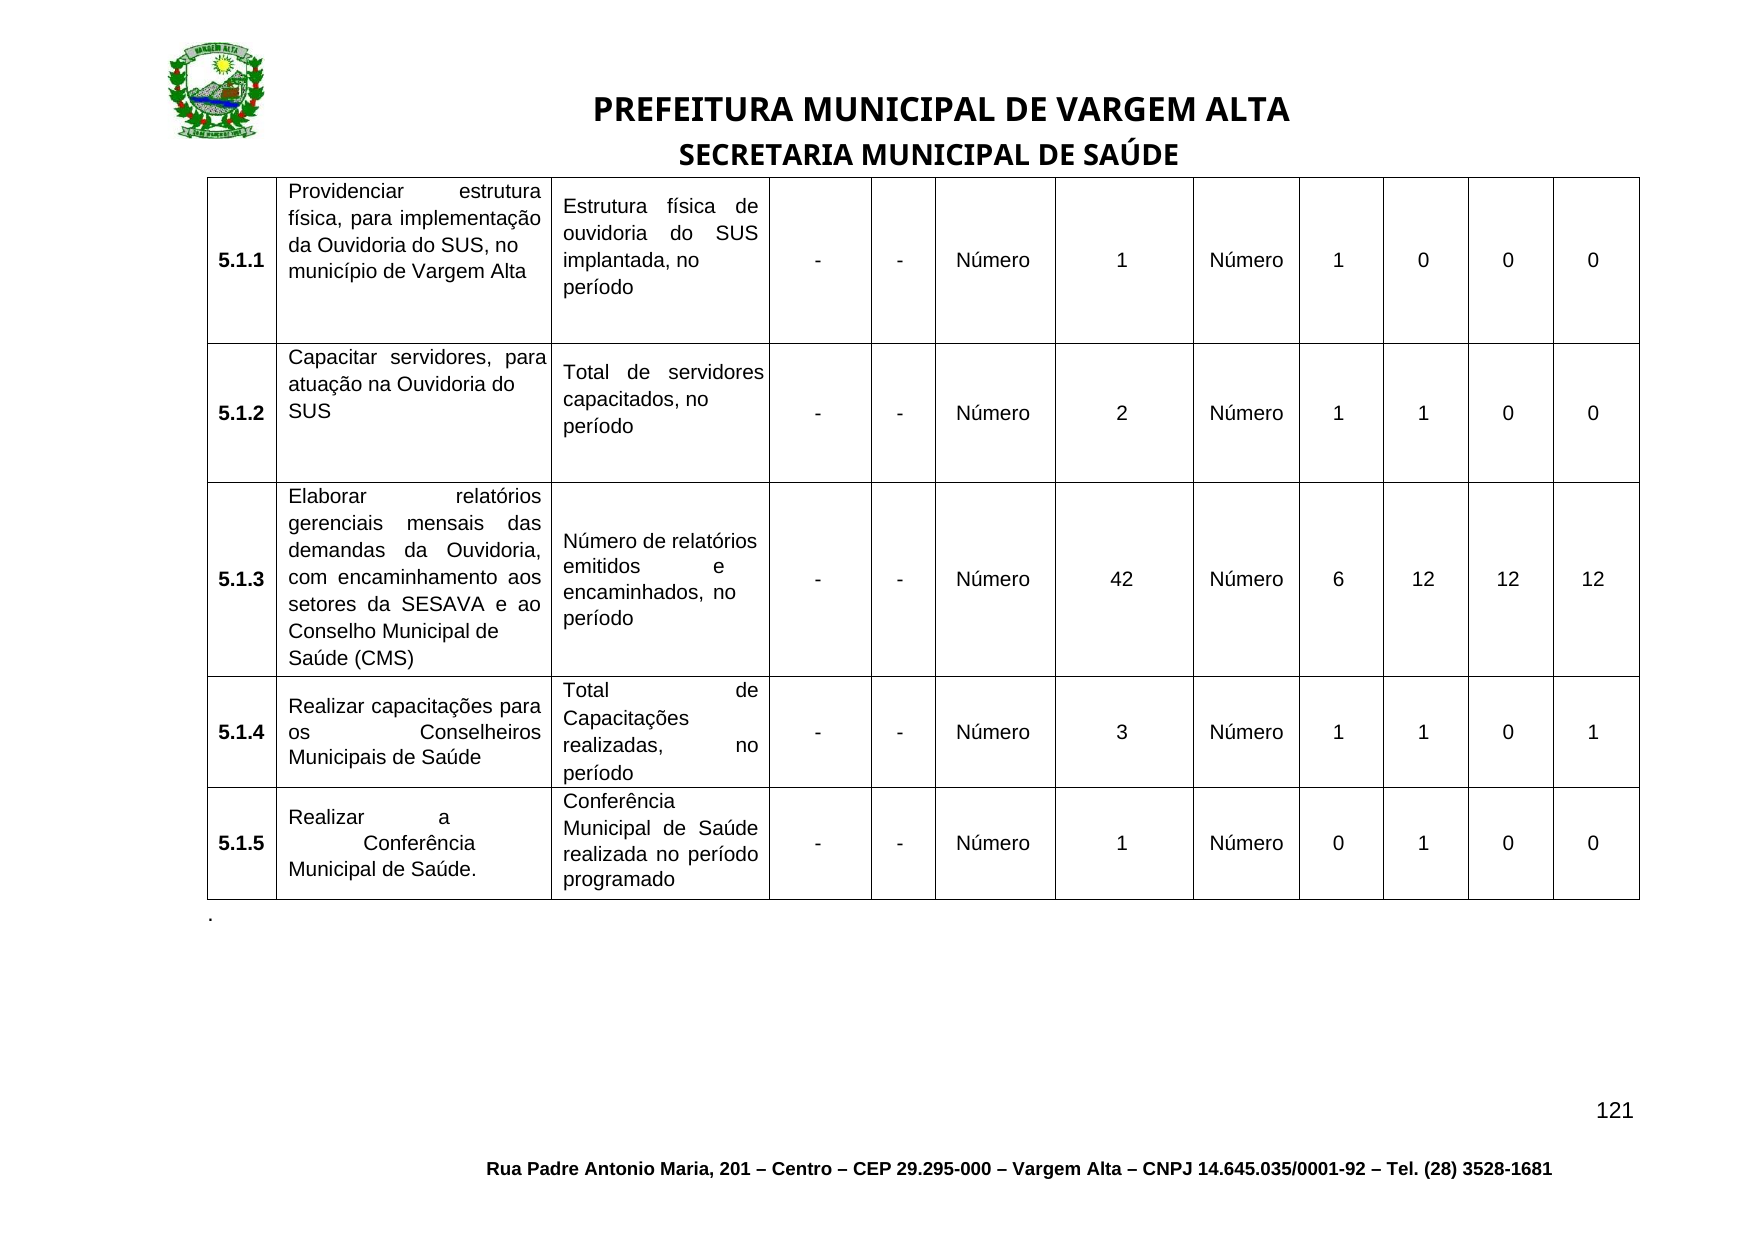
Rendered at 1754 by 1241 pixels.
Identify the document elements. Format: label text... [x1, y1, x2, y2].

text . [207, 900, 1639, 926]
table_cell 5.1.5 [208, 788, 276, 899]
table_cell 1 [1384, 677, 1468, 787]
table_cell 0 [1469, 344, 1553, 482]
table_cell 2 [1056, 344, 1193, 482]
table_cell Número de relatórios emitidos e encaminhados, no período [552, 483, 769, 676]
table_cell - [770, 677, 871, 787]
table_cell 5.1.1 [208, 178, 276, 343]
table_cell Total de Capacitações realizadas, no período [552, 677, 769, 787]
table_cell Número [936, 788, 1055, 899]
table_cell Elaborar relatórios gerenciais mensais das demandas da Ouvidoria, com encaminhamento aos setores da SESAVA e ao Conselho Municipal de Saúde (CMS) [277, 483, 551, 676]
table_cell Número [1194, 483, 1299, 676]
table_cell Conferência Municipal de Saúde realizada no período programado [552, 788, 769, 899]
table_cell 1 [1056, 178, 1193, 343]
table_cell 0 [1469, 677, 1553, 787]
table_cell 12 [1469, 483, 1553, 676]
table_cell 0 [1554, 788, 1639, 899]
table_cell - [770, 344, 871, 482]
table_cell 1 [1300, 178, 1383, 343]
table_cell 0 [1384, 178, 1468, 343]
table_cell 1 [1554, 677, 1639, 787]
table_cell 6 [1300, 483, 1383, 676]
table_cell 1 [1300, 677, 1383, 787]
table_cell Número [936, 677, 1055, 787]
table_cell Realizar capacitações para os Conselheiros Municipais de Saúde [277, 677, 551, 787]
table_cell 5.1.4 [208, 677, 276, 787]
table_cell Número [936, 178, 1055, 343]
table_cell Número [1194, 677, 1299, 787]
table_cell - [770, 788, 871, 899]
table_cell - [770, 178, 871, 343]
table_cell 0 [1469, 788, 1553, 899]
table_cell 12 [1384, 483, 1468, 676]
table_cell - [770, 483, 871, 676]
table_cell 0 [1469, 178, 1553, 343]
table_cell 12 [1554, 483, 1639, 676]
table_cell - [872, 677, 935, 787]
table_cell - [872, 178, 935, 343]
table_cell - [872, 344, 935, 482]
table_cell Estrutura física de ouvidoria do SUS implantada, no período [552, 178, 769, 343]
table_cell 0 [1554, 178, 1639, 343]
table_cell Número [1194, 788, 1299, 899]
table_cell 0 [1554, 344, 1639, 482]
table_cell 5.1.2 [208, 344, 276, 482]
table_cell Providenciar estrutura física, para implementação da Ouvidoria do SUS, no município de Vargem Alta [277, 178, 551, 343]
table_cell Número [1194, 178, 1299, 343]
table_cell - [872, 483, 935, 676]
table_cell 42 [1056, 483, 1193, 676]
table_cell 1 [1300, 344, 1383, 482]
table_cell 1 [1384, 344, 1468, 482]
table_cell 3 [1056, 677, 1193, 787]
table_cell Total de servidores capacitados, no período [552, 344, 769, 482]
table_cell Capacitar servidores, para atuação na Ouvidoria do SUS [277, 344, 551, 482]
table_cell 5.1.3 [208, 483, 276, 676]
table_cell Número [936, 483, 1055, 676]
table_cell 1 [1056, 788, 1193, 899]
table_cell - [872, 788, 935, 899]
table_cell 0 [1300, 788, 1383, 899]
table_cell Realizar a Conferência Municipal de Saúde. [277, 788, 551, 899]
table_cell 1 [1384, 788, 1468, 899]
table_cell Número [936, 344, 1055, 482]
table_cell Número [1194, 344, 1299, 482]
